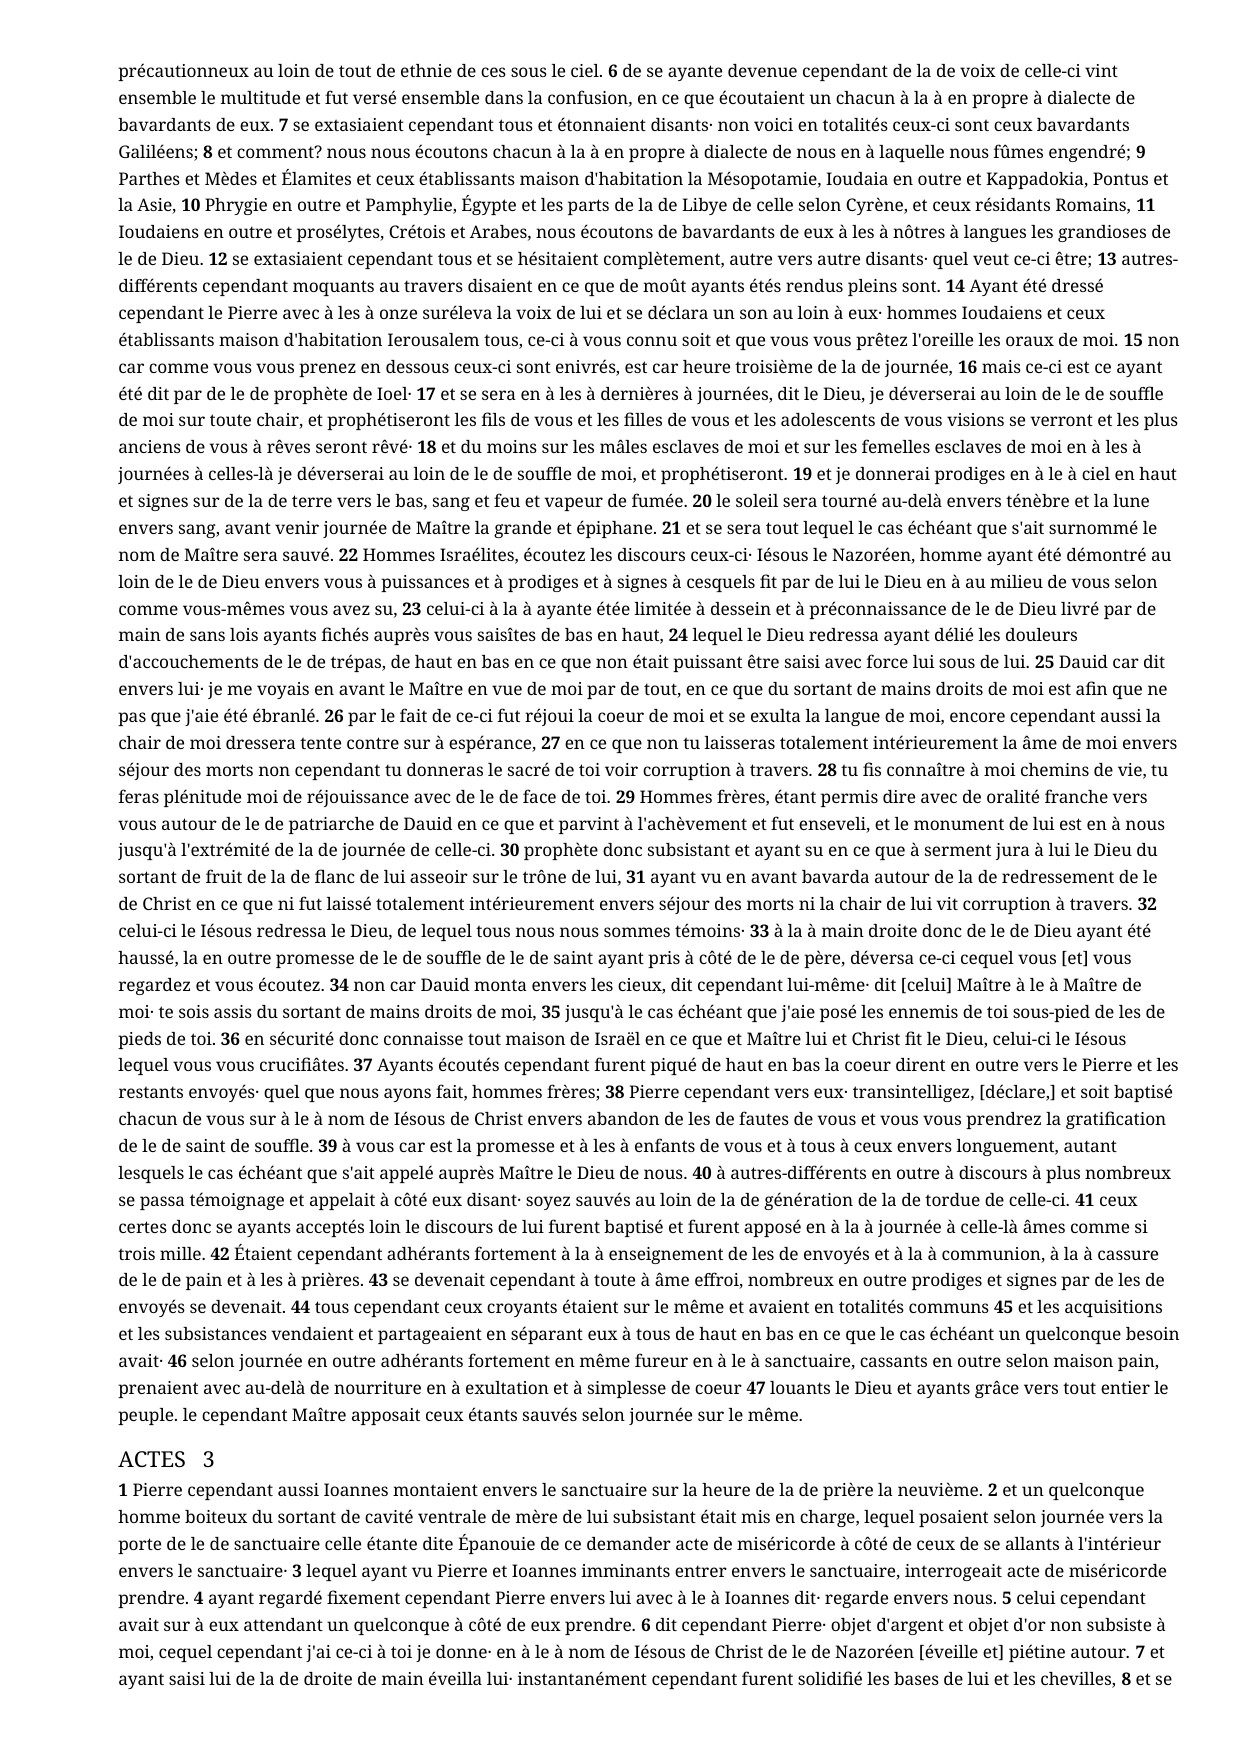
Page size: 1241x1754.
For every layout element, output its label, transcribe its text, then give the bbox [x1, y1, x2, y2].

text 1 Pierre cependant aussi Ioannes montaient envers le sanctuaire sur la heure de la de prière la neuvième. 2 et un quelconque homme boiteux du sortant de cavité ventrale de mère de lui subsistant était mis en charge, lequel posaient selon journée vers la porte de le de sanctuaire celle étante dite Épanouie de ce demander acte de miséricorde à côté de ceux de se allants à l'intérieur envers le sanctuaire· 3 lequel ayant vu Pierre et Ioannes imminants entrer envers le sanctuaire, interrogeait acte de miséricorde prendre. 4 ayant regardé fixement cependant Pierre envers lui avec à le à Ioannes dit· regarde envers nous. 5 celui cependant avait sur à eux attendant un quelconque à côté de eux prendre. 6 dit cependant Pierre· objet d'argent et objet d'or non subsiste à moi, cequel cependant j'ai ce-ci à toi je donne· en à le à nom de Iésous de Christ de le de Nazoréen [éveille et] piétine autour. 7 et ayant saisi lui de la de droite de main éveilla lui· instantanément cependant furent solidifié les bases de lui et les chevilles, 8 et se [118, 1478, 1181, 1690]
text précautionneux au loin de tout de ethnie de ces sous le ciel. 6 de se ayante devenue cependant de la de voix de celle-ci vint ensemble le multitude et fut versé ensemble dans la confusion, en ce que écoutaient un chacun à la à en propre à dialecte de bavardants de eux. 7 se extasiaient cependant tous et étonnaient disants· non voici en totalités ceux-ci sont ceux bavardants Galiléens; 8 et comment? nous nous écoutons chacun à la à en propre à dialecte de nous en à laquelle nous fûmes engendré; 9 Parthes et Mèdes et Élamites et ceux établissants maison d'habitation la Mésopotamie, Ioudaia en outre et Kappadokia, Pontus et la Asie, 10 Phrygie en outre et Pamphylie, Égypte et les parts de la de Libye de celle selon Cyrène, et ceux résidants Romains, 11 Ioudaiens en outre et prosélytes, Crétois et Arabes, nous écoutons de bavardants de eux à les à nôtres à langues les grandioses de le de Dieu. 12 se extasiaient cependant tous et se hésitaient complètement, autre vers autre disants· quel veut ce-ci être; 13 autres-différents cependant moquants au travers disaient en ce que de moût ayants étés rendus pleins sont. 14 Ayant été dressé cependant le Pierre avec à les à onze suréleva la voix de lui et se déclara un son au loin à eux· hommes Ioudaiens et ceux établissants maison d'habitation Ierousalem tous, ce-ci à vous connu soit et que vous vous prêtez l'oreille les oraux de moi. 15 non car comme vous vous prenez en dessous ceux-ci sont enivrés, est car heure troisième de la de journée, 16 mais ce-ci est ce ayant été dit par de le de prophète de Ioel· 17 et se sera en à les à dernières à journées, dit le Dieu, je déverserai au loin de le de souffle de moi sur toute chair, et prophétiseront les fils de vous et les filles de vous et les adolescents de vous visions se verront et les plus anciens de vous à rêves seront rêvé· 18 et du moins sur les mâles esclaves de moi et sur les femelles esclaves de moi en à les à journées à celles-là je déverserai au loin de le de souffle de moi, et prophétiseront. 19 et je donnerai prodiges en à le à ciel en haut et signes sur de la de terre vers le bas, sang et feu et vapeur de fumée. 20 le soleil sera tourné au-delà envers ténèbre et la lune envers sang, avant venir journée de Maître la grande et épiphane. 21 et se sera tout lequel le cas échéant que s'ait surnommé le nom de Maître sera sauvé. 22 Hommes Israélites, écoutez les discours ceux-ci· Iésous le Nazoréen, homme ayant été démontré au loin de le de Dieu envers vous à puissances et à prodiges et à signes à cesquels fit par de lui le Dieu en à au milieu de vous selon comme vous-mêmes vous avez su, 23 celui-ci à la à ayante étée limitée à dessein et à préconnaissance de le de Dieu livré par de main de sans lois ayants fichés auprès vous saisîtes de bas en haut, 24 lequel le Dieu redressa ayant délié les douleurs d'accouchements de le de trépas, de haut en bas en ce que non était puissant être saisi avec force lui sous de lui. 25 Dauid car dit envers lui· je me voyais en avant le Maître en vue de moi par de tout, en ce que du sortant de mains droits de moi est afin que ne pas que j'aie été ébranlé. 26 par le fait de ce-ci fut réjoui la coeur de moi et se exulta la langue de moi, encore cependant aussi la chair de moi dressera tente contre sur à espérance, 27 en ce que non tu laisseras totalement intérieurement la âme de moi envers séjour des morts non cependant tu donneras le sacré de toi voir corruption à travers. 28 tu fis connaître à moi chemins de vie, tu feras plénitude moi de réjouissance avec de le de face de toi. 29 Hommes frères, étant permis dire avec de oralité franche vers vous autour de le de patriarche de Dauid en ce que et parvint à l'achèvement et fut enseveli, et le monument de lui est en à nous jusqu'à l'extrémité de la de journée de celle-ci. 30 prophète donc subsistant et ayant su en ce que à serment jura à lui le Dieu du sortant de fruit de la de flanc de lui asseoir sur le trône de lui, 31 ayant vu en avant bavarda autour de la de redressement de le de Christ en ce que ni fut laissé totalement intérieurement envers séjour des morts ni la chair de lui vit corruption à travers. 32 celui-ci le Iésous redressa le Dieu, de lequel tous nous nous sommes témoins· 33 à la à main droite donc de le de Dieu ayant été haussé, la en outre promesse de le de souffle de le de saint ayant pris à côté de le de père, déversa ce-ci cequel vous [et] vous regardez et vous écoutez. 34 non car Dauid monta envers les cieux, dit cependant lui-même· dit [celui] Maître à le à Maître de moi· te sois assis du sortant de mains droits de moi, 35 jusqu'à le cas échéant que j'aie posé les ennemis de toi sous-pied de les de pieds de toi. 36 en sécurité donc connaisse tout maison de Israël en ce que et Maître lui et Christ fit le Dieu, celui-ci le Iésous lequel vous vous crucifiâtes. 37 Ayants écoutés cependant furent piqué de haut en bas la coeur dirent en outre vers le Pierre et les restants envoyés· quel que nous ayons fait, hommes frères; 38 Pierre cependant vers eux· transintelligez, [déclare,] et soit baptisé chacun de vous sur à le à nom de Iésous de Christ envers abandon de les de fautes de vous et vous vous prendrez la gratification de le de saint de souffle. 39 à vous car est la promesse et à les à enfants de vous et à tous à ceux envers longuement, autant lesquels le cas échéant que s'ait appelé auprès Maître le Dieu de nous. 40 à autres-différents en outre à discours à plus nombreux se passa témoignage et appelait à côté eux disant· soyez sauvés au loin de la de génération de la de tordue de celle-ci. 41 ceux certes donc se ayants acceptés loin le discours de lui furent baptisé et furent apposé en à la à journée à celle-là âmes comme si trois mille. 42 Étaient cependant adhérants fortement à la à enseignement de les de envoyés et à la à communion, à la à cassure de le de pain et à les à prières. 43 se devenait cependant à toute à âme effroi, nombreux en outre prodiges et signes par de les de envoyés se devenait. 44 tous cependant ceux croyants étaient sur le même et avaient en totalités communs 45 et les acquisitions et les subsistances vendaient et partageaient en séparant eux à tous de haut en bas en ce que le cas échéant un quelconque besoin avait· 46 selon journée en outre adhérants fortement en même fureur en à le à sanctuaire, cassants en outre selon maison pain, prenaient avec au-delà de nourriture en à exultation et à simplesse de coeur 47 louants le Dieu et ayants grâce vers tout entier le peuple. le cependant Maître apposait ceux étants sauvés selon journée sur le même. [118, 59, 1181, 1426]
text ACTES 3 [118, 1444, 1181, 1474]
